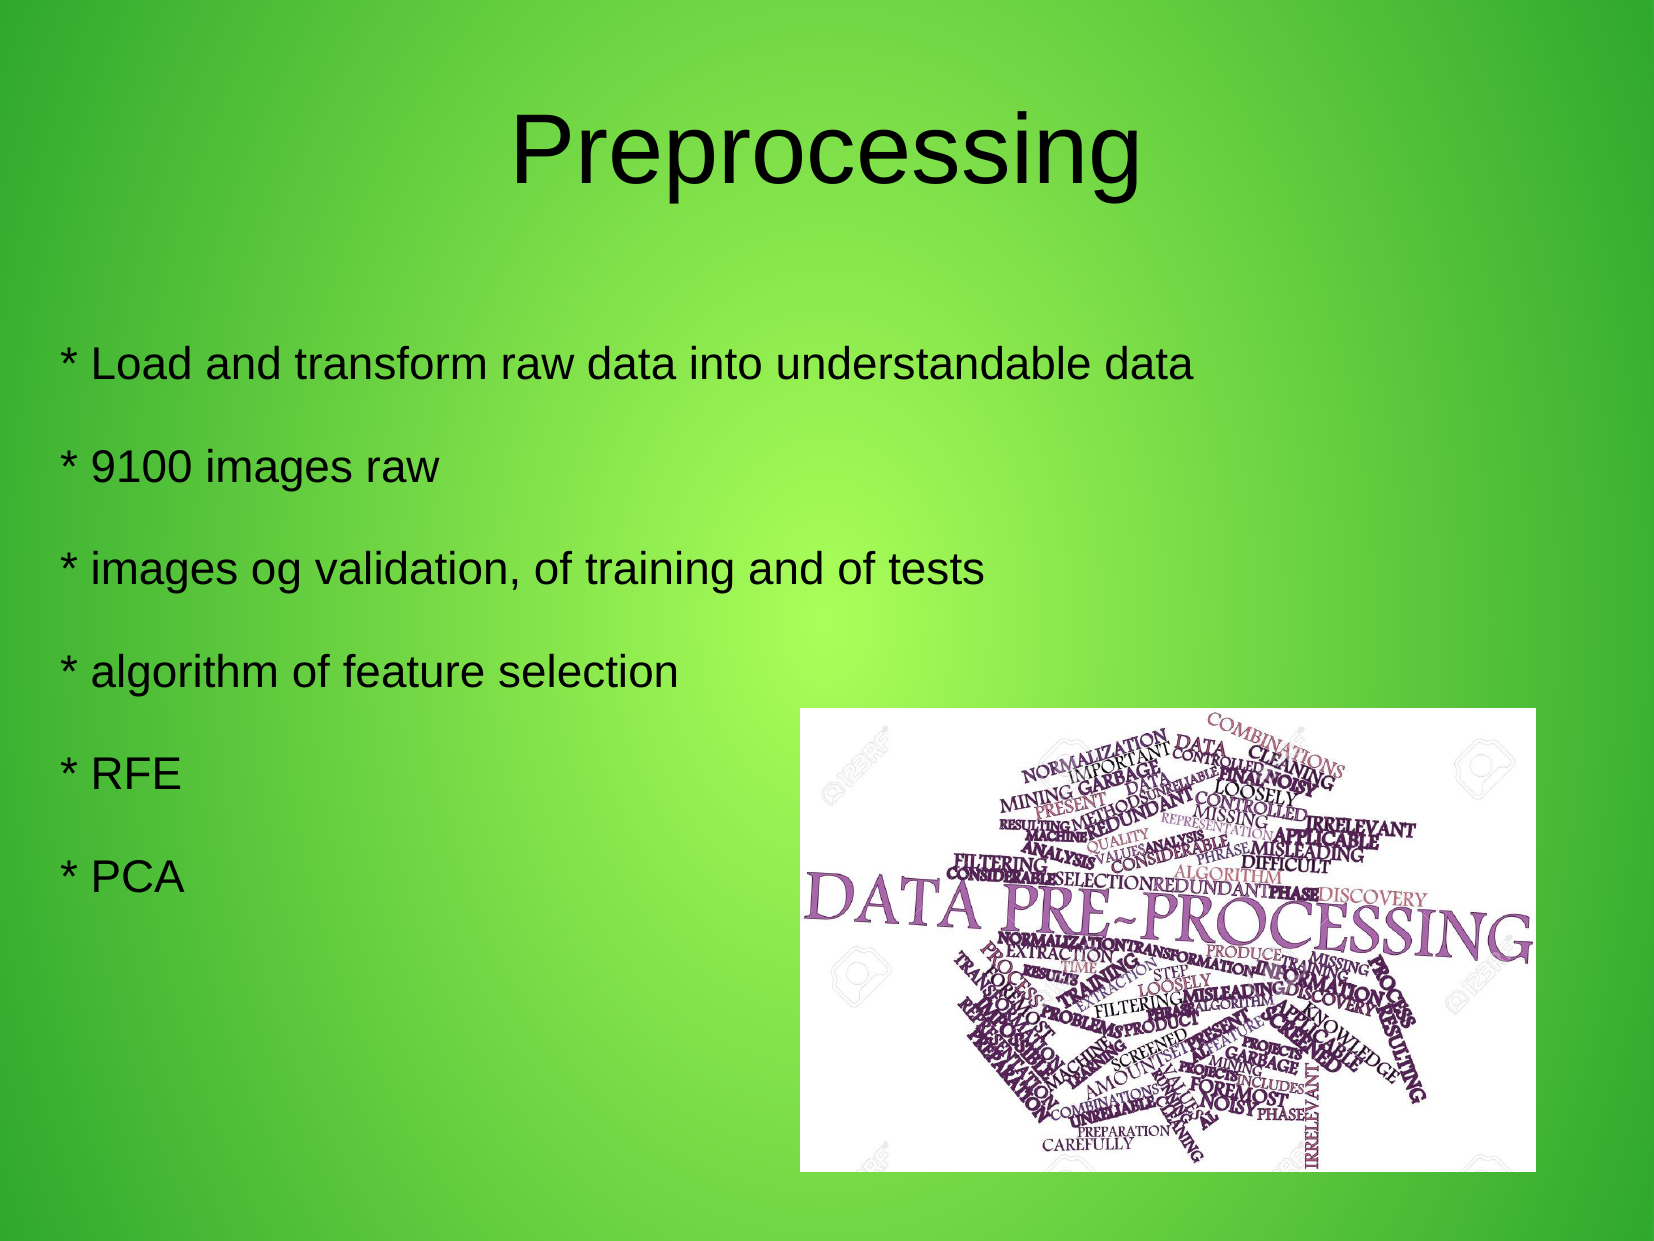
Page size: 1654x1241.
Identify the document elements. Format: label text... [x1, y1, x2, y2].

picture [800, 708, 1536, 1172]
text_box * Load and transform raw data into understandable data * 9100 images raw * images og validation, of training and of tests * algorithm of feature selection * RFE * PCA [45, 330, 1210, 910]
title Preprocessing [82, 47, 1571, 252]
